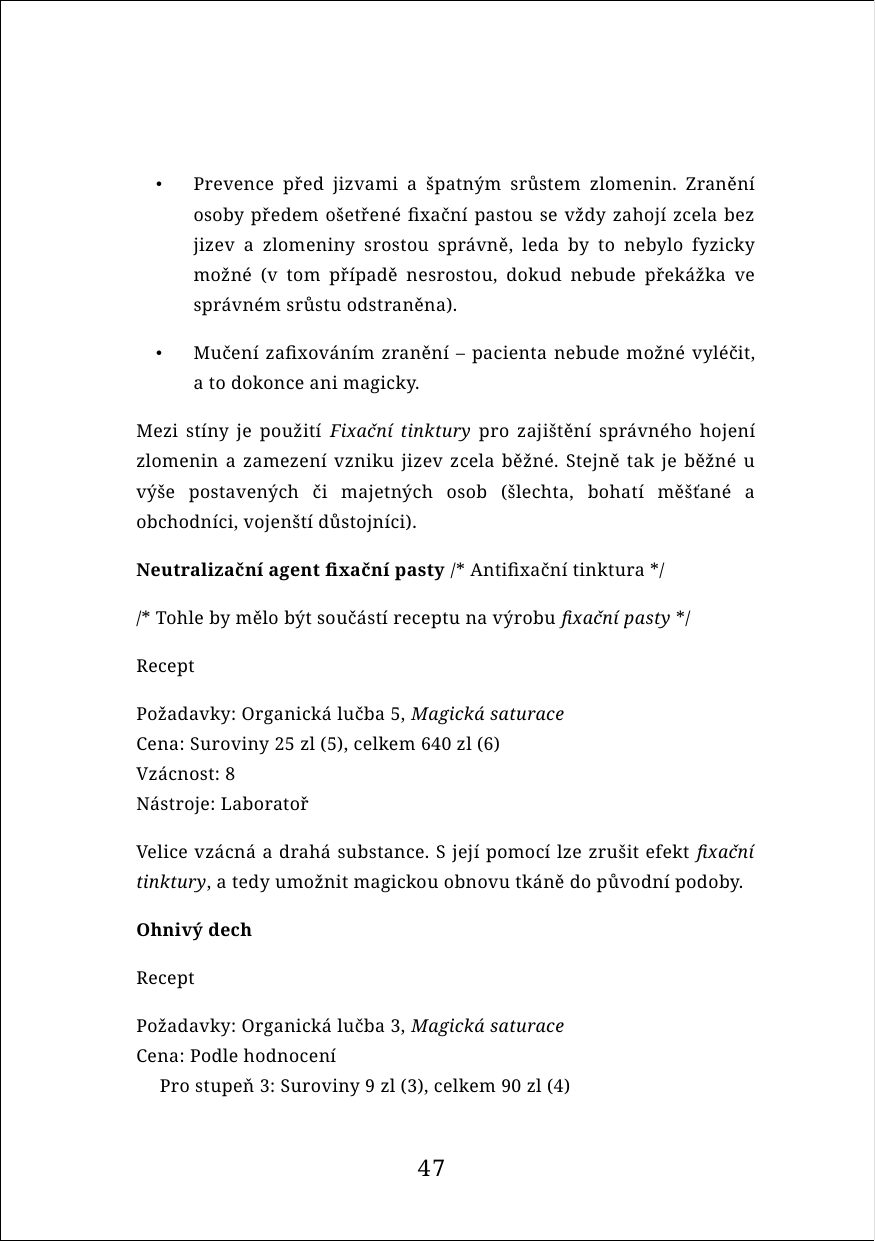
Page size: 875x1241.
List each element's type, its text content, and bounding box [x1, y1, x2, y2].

text Požadavky: Organická lučba 5, Magická saturace Cena: Suroviny 25 zl (5), celkem 640 zl (6) Vzácnost: 8 Nástroje: Laboratoř [136, 701, 756, 816]
text Požadavky: Organická lučba 3, Magická saturace Cena: Podle hodnocení Pro stupeň 3: Suroviny 9 zl (3), celkem 90 zl (4) [136, 1013, 756, 1098]
text Velice vzácná a drahá substance. S její pomocí lze zrušit efekt fixační tinktury, a tedy umožnit magickou obnovu tkáně do původní podoby. [136, 839, 756, 894]
text Neutralizační agent fixační pasty /* Antifixační tinktura */ [136, 557, 756, 581]
text Ohnivý dech [136, 918, 756, 942]
text Recept [136, 653, 756, 677]
list Mučení zafixováním zranění – pacienta nebude možné vyléčit, a to dokonce ani magicky. [156, 341, 756, 395]
list Prevence před jizvami a špatným srůstem zlomenin. Zranění osoby předem ošetřené fixační pastou se vždy zahojí zcela bez jizev a zlomeniny srostou správně, leda by to nebylo fyzicky možné (v tom případě nesrostou, dokud nebude překážka ve správném srůstu odstraněna). [156, 172, 756, 317]
text Recept [136, 966, 756, 990]
text /* Tohle by mělo být součástí receptu na výrobu fixační pasty */ [136, 605, 756, 629]
text Mezi stíny je použití Fixační tinktury pro zajištění správného hojení zlomenin a zamezení vzniku jizev zcela běžné. Stejně tak je běžné u výše postavených či majetných osob (šlechta, bohatí měšťané a obchodníci, vojenští důstojníci). [136, 419, 756, 533]
